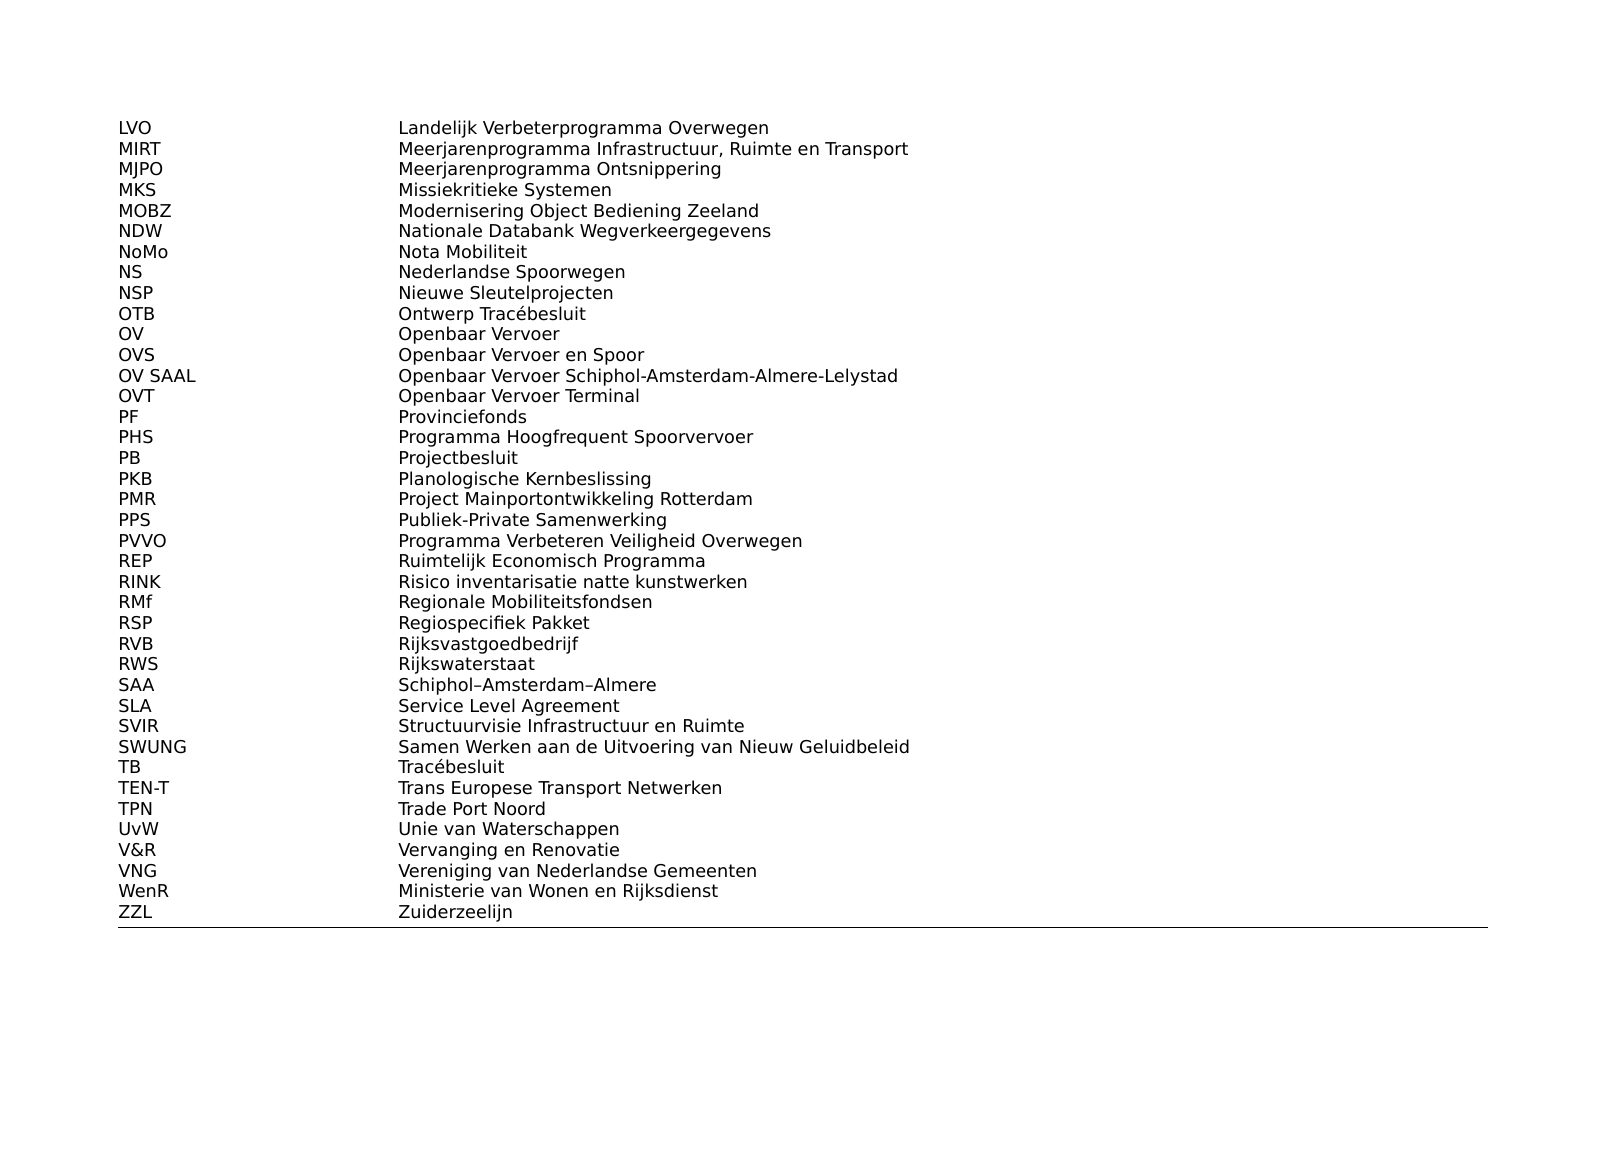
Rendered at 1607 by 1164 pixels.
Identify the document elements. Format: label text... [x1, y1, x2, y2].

table_cell Vereniging van Nederlandse Gemeenten [392, 861, 1488, 881]
table_cell RINK [118, 572, 392, 592]
table_cell PVVO [118, 531, 392, 551]
table_cell REP [118, 551, 392, 572]
table_cell NoMo [118, 242, 392, 262]
table_cell PKB [118, 469, 392, 489]
table_cell Missiekritieke Systemen [392, 180, 1488, 201]
table_cell V&R [118, 840, 392, 861]
table_cell Rijksvastgoedbedrijf [392, 634, 1488, 654]
table_cell SLA [118, 696, 392, 716]
table_cell Zuiderzeelijn [392, 902, 1488, 927]
table_cell PHS [118, 428, 392, 448]
table_cell PF [118, 407, 392, 427]
table_cell OVT [118, 386, 392, 407]
table_cell MJPO [118, 159, 392, 180]
table_cell Structuurvisie Infrastructuur en Ruimte [392, 716, 1488, 737]
table_cell Nota Mobiliteit [392, 242, 1488, 262]
table_cell SWUNG [118, 737, 392, 757]
table_cell Modernisering Object Bediening Zeeland [392, 201, 1488, 221]
table_cell WenR [118, 881, 392, 902]
table_cell OTB [118, 304, 392, 324]
table_cell OVS [118, 345, 392, 366]
table_cell ZZL [118, 902, 392, 927]
table_cell TB [118, 758, 392, 778]
table_cell NSP [118, 283, 392, 304]
table_cell Service Level Agreement [392, 696, 1488, 716]
table_cell SAA [118, 675, 392, 696]
table_cell Openbaar Vervoer Terminal [392, 386, 1488, 407]
table_cell PPS [118, 510, 392, 531]
table_cell Landelijk Verbeterprogramma Overwegen [392, 118, 1488, 139]
table_cell Regionale Mobiliteitsfondsen [392, 593, 1488, 613]
table_cell Programma Verbeteren Veiligheid Overwegen [392, 531, 1488, 551]
table_cell Planologische Kernbeslissing [392, 469, 1488, 489]
table_cell OV SAAL [118, 366, 392, 386]
table_cell Rijkswaterstaat [392, 654, 1488, 675]
table_cell Ontwerp Tracébesluit [392, 304, 1488, 324]
table_cell Vervanging en Renovatie [392, 840, 1488, 861]
table_cell SVIR [118, 716, 392, 737]
table_cell Risico inventarisatie natte kunstwerken [392, 572, 1488, 592]
table_cell PMR [118, 489, 392, 510]
table_cell Nederlandse Spoorwegen [392, 263, 1488, 283]
table_cell Provinciefonds [392, 407, 1488, 427]
table_cell PB [118, 448, 392, 469]
table_cell MKS [118, 180, 392, 201]
table_cell RVB [118, 634, 392, 654]
table_cell Publiek-Private Samenwerking [392, 510, 1488, 531]
table_cell LVO [118, 118, 392, 139]
table_cell Projectbesluit [392, 448, 1488, 469]
table_cell TPN [118, 799, 392, 819]
table_cell Meerjarenprogramma Infrastructuur, Ruimte en Transport [392, 139, 1488, 159]
table_cell Programma Hoogfrequent Spoorvervoer [392, 428, 1488, 448]
table_cell MIRT [118, 139, 392, 159]
table_cell Openbaar Vervoer en Spoor [392, 345, 1488, 366]
table_cell Ministerie van Wonen en Rijksdienst [392, 881, 1488, 902]
table_cell Trans Europese Transport Netwerken [392, 778, 1488, 799]
table_cell TEN-T [118, 778, 392, 799]
table_cell OV [118, 324, 392, 345]
table_cell VNG [118, 861, 392, 881]
table_cell Samen Werken aan de Uitvoering van Nieuw Geluidbeleid [392, 737, 1488, 757]
table_cell Meerjarenprogramma Ontsnippering [392, 159, 1488, 180]
table_cell Project Mainportontwikkeling Rotterdam [392, 489, 1488, 510]
table_cell MOBZ [118, 201, 392, 221]
table_cell RMf [118, 593, 392, 613]
table_cell Nieuwe Sleutelprojecten [392, 283, 1488, 304]
table_cell Openbaar Vervoer [392, 324, 1488, 345]
table_cell NS [118, 263, 392, 283]
table_cell Regiospecifiek Pakket [392, 613, 1488, 634]
table_cell RWS [118, 654, 392, 675]
table_cell Tracébesluit [392, 758, 1488, 778]
table_cell Unie van Waterschappen [392, 819, 1488, 840]
table_cell UvW [118, 819, 392, 840]
table_cell NDW [118, 221, 392, 242]
table_cell Schiphol–Amsterdam–Almere [392, 675, 1488, 696]
table_cell Trade Port Noord [392, 799, 1488, 819]
table_cell Nationale Databank Wegverkeergegevens [392, 221, 1488, 242]
table_cell Ruimtelijk Economisch Programma [392, 551, 1488, 572]
table_cell Openbaar Vervoer Schiphol-Amsterdam-Almere-Lelystad [392, 366, 1488, 386]
table_cell RSP [118, 613, 392, 634]
